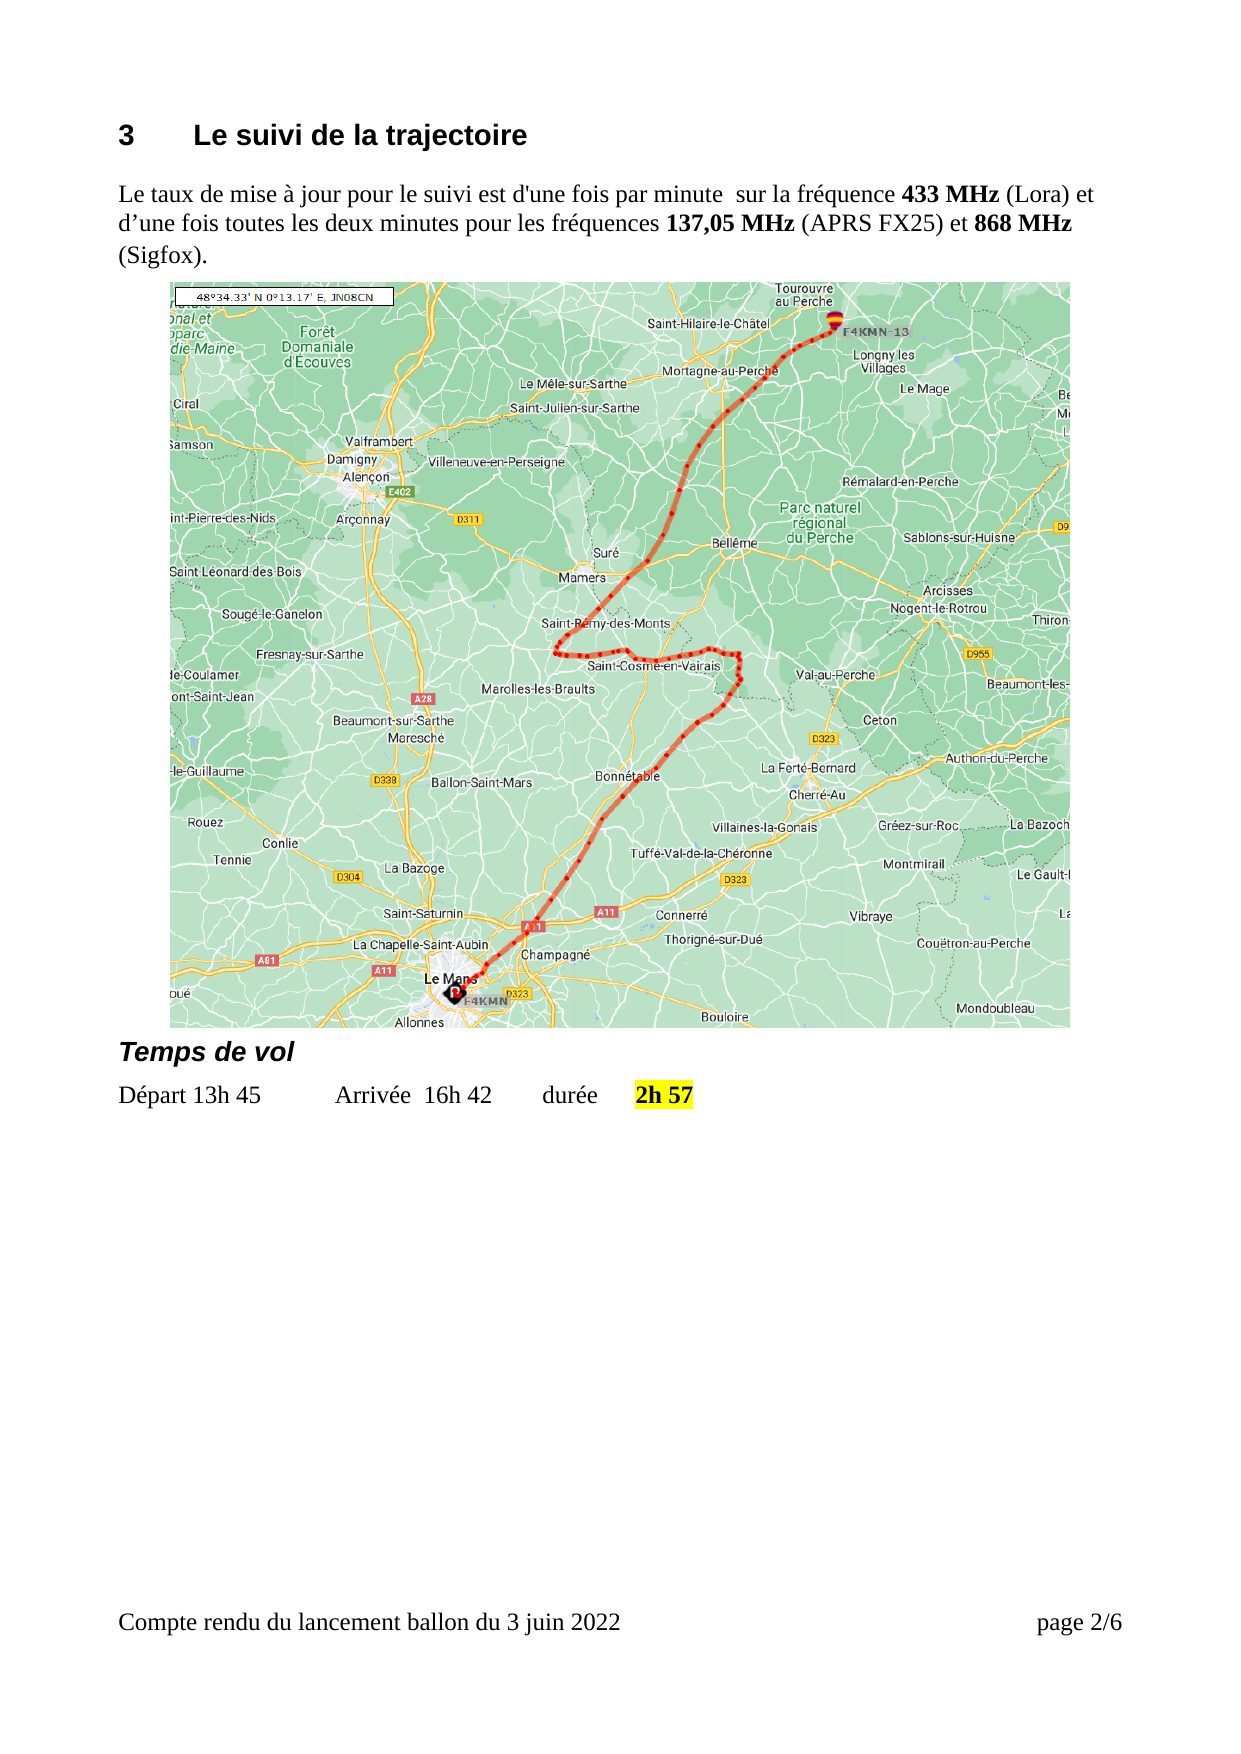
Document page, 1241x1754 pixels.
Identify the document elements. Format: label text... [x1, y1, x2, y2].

subtitle Le suivi de la trajectoire [118, 118, 1122, 152]
picture [170, 282, 1071, 1028]
text Départ 13h 45 Arrivée 16h 42 durée 2h 57 [118, 1080, 1122, 1109]
subtitle Le taux de mise à jour pour le suivi est d'une fois par minute sur la fréquence 433 MHz (Lora) et d’une fois toutes les deux minutes pour les fréquences 137,05 MHz (APRS FX25) et 868 MHz (Sigfox). [118, 179, 1122, 270]
subtitle Temps de vol [118, 1036, 1122, 1068]
